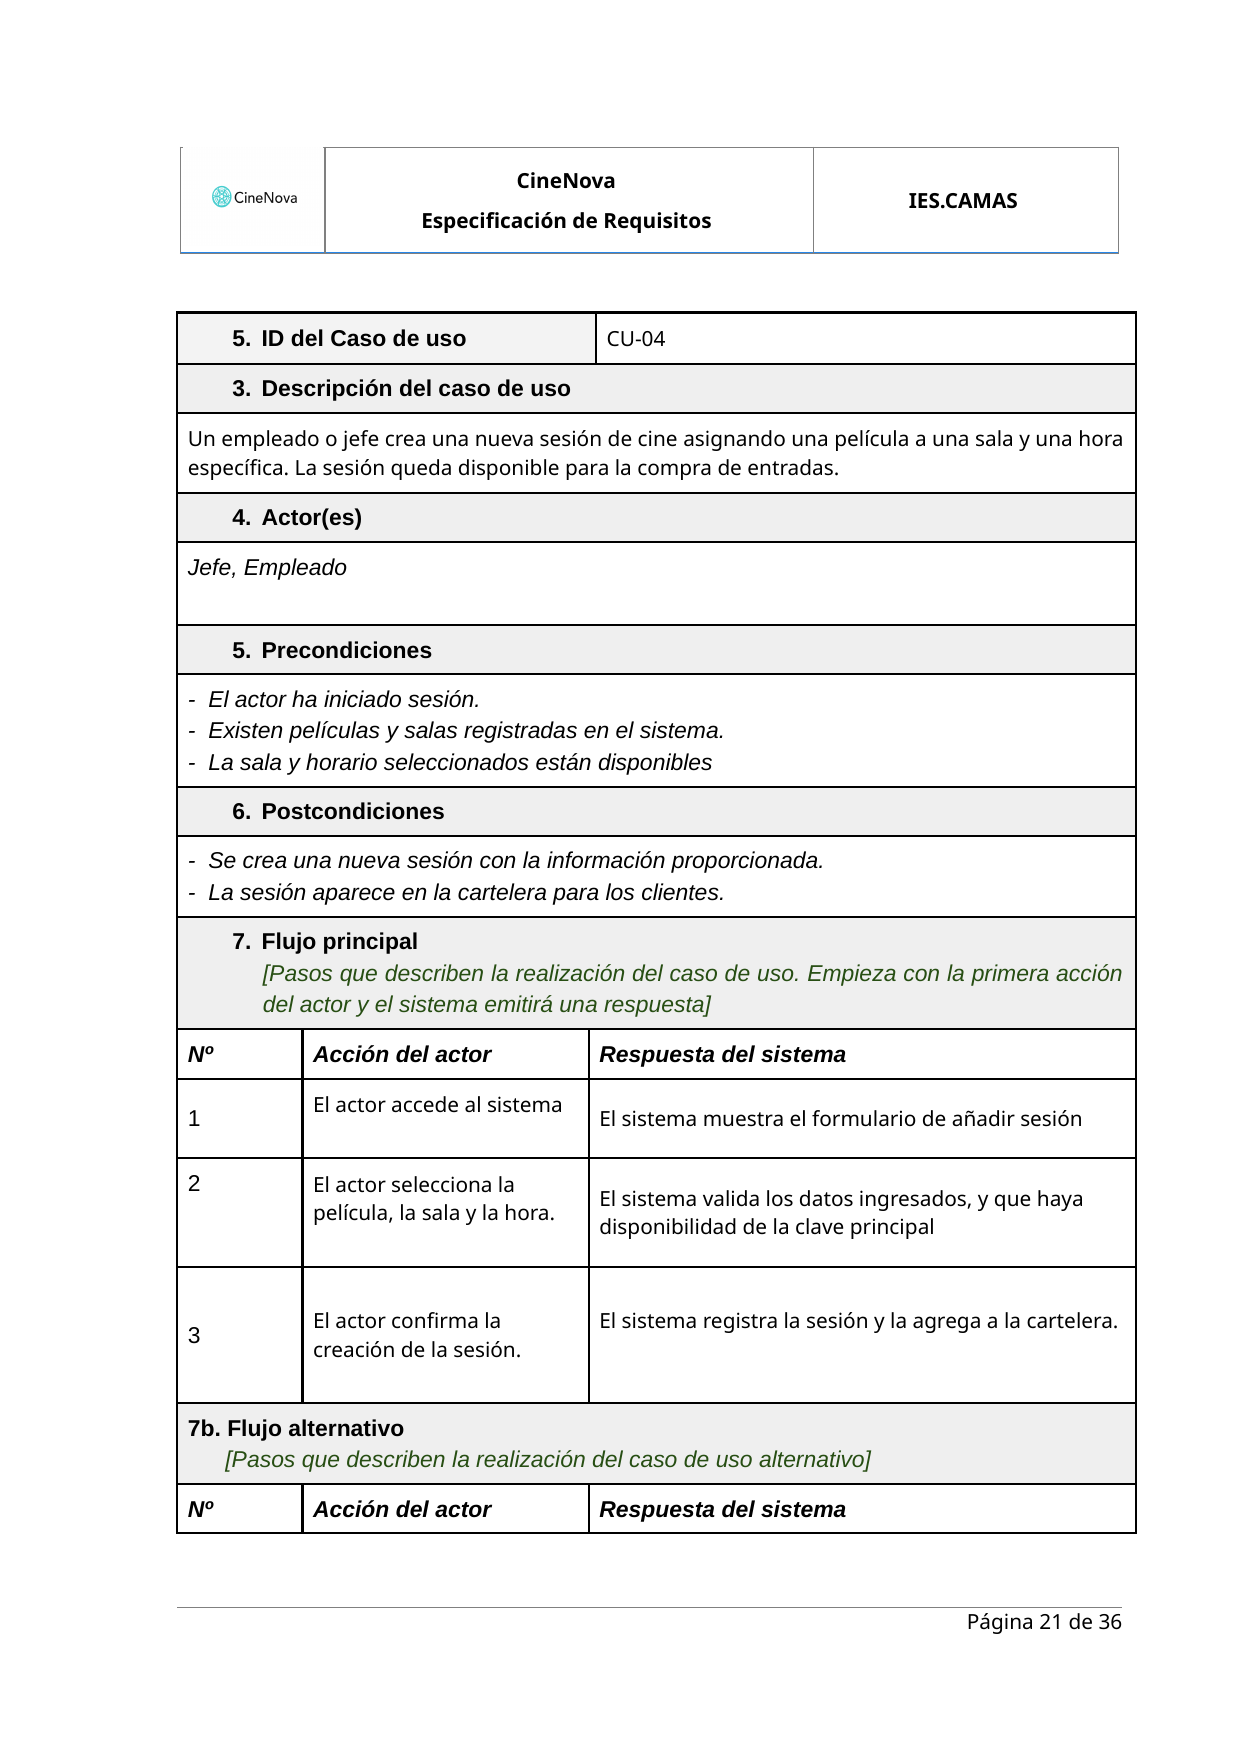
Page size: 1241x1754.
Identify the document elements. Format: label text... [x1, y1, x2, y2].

table_cell Acción del actor [304, 1485, 588, 1532]
table_cell ID del Caso de uso [178, 314, 595, 363]
table_cell El sistema registra la sesión y la agrega a la cartelera. [590, 1268, 1135, 1402]
table_cell El actor confirma la creación de la sesión. [304, 1268, 588, 1402]
table_cell Flujo principal [Pasos que describen la realización del caso de uso. Empieza con la primera acción del actor y el sistema emitirá una respuesta] [178, 918, 1135, 1028]
table_cell El actor selecciona la película, la sala y la hora. [304, 1159, 588, 1266]
table_cell Precondiciones [178, 626, 1135, 673]
table_cell 3 [178, 1268, 301, 1402]
table_cell Respuesta del sistema [590, 1030, 1135, 1077]
table_cell Un empleado o jefe crea una nueva sesión de cine asignando una película a una sala y una hora específica. La sesión queda disponible para la compra de entradas. [178, 414, 1135, 492]
table_cell El sistema muestra el formulario de añadir sesión [590, 1080, 1135, 1157]
picture [183, 147, 324, 246]
table_cell Acción del actor [304, 1030, 588, 1077]
table_cell - Se crea una nueva sesión con la información proporcionada. - La sesión aparece en la cartelera para los clientes. [178, 837, 1135, 916]
table_cell Respuesta del sistema [590, 1485, 1135, 1532]
table_cell Nº [178, 1030, 301, 1077]
table_cell Nº [178, 1485, 301, 1532]
table_cell El actor accede al sistema [304, 1080, 588, 1157]
table_cell - El actor ha iniciado sesión. - Existen películas y salas registradas en el sistema. - La sala y horario seleccionados están disponibles [178, 675, 1135, 786]
table_cell Descripción del caso de uso [178, 365, 1135, 412]
table_cell El sistema valida los datos ingresados, y que haya disponibilidad de la clave principal [590, 1159, 1135, 1266]
table_cell CU-04 [597, 314, 1135, 363]
table_cell Postcondiciones [178, 788, 1135, 835]
table_cell Actor(es) [178, 494, 1135, 541]
table_cell 2 [178, 1159, 301, 1266]
table_cell 1 [178, 1080, 301, 1157]
table_cell 7b. Flujo alternativo [Pasos que describen la realización del caso de uso alternativo] [178, 1404, 1135, 1483]
table_cell Jefe, Empleado [178, 543, 1135, 624]
